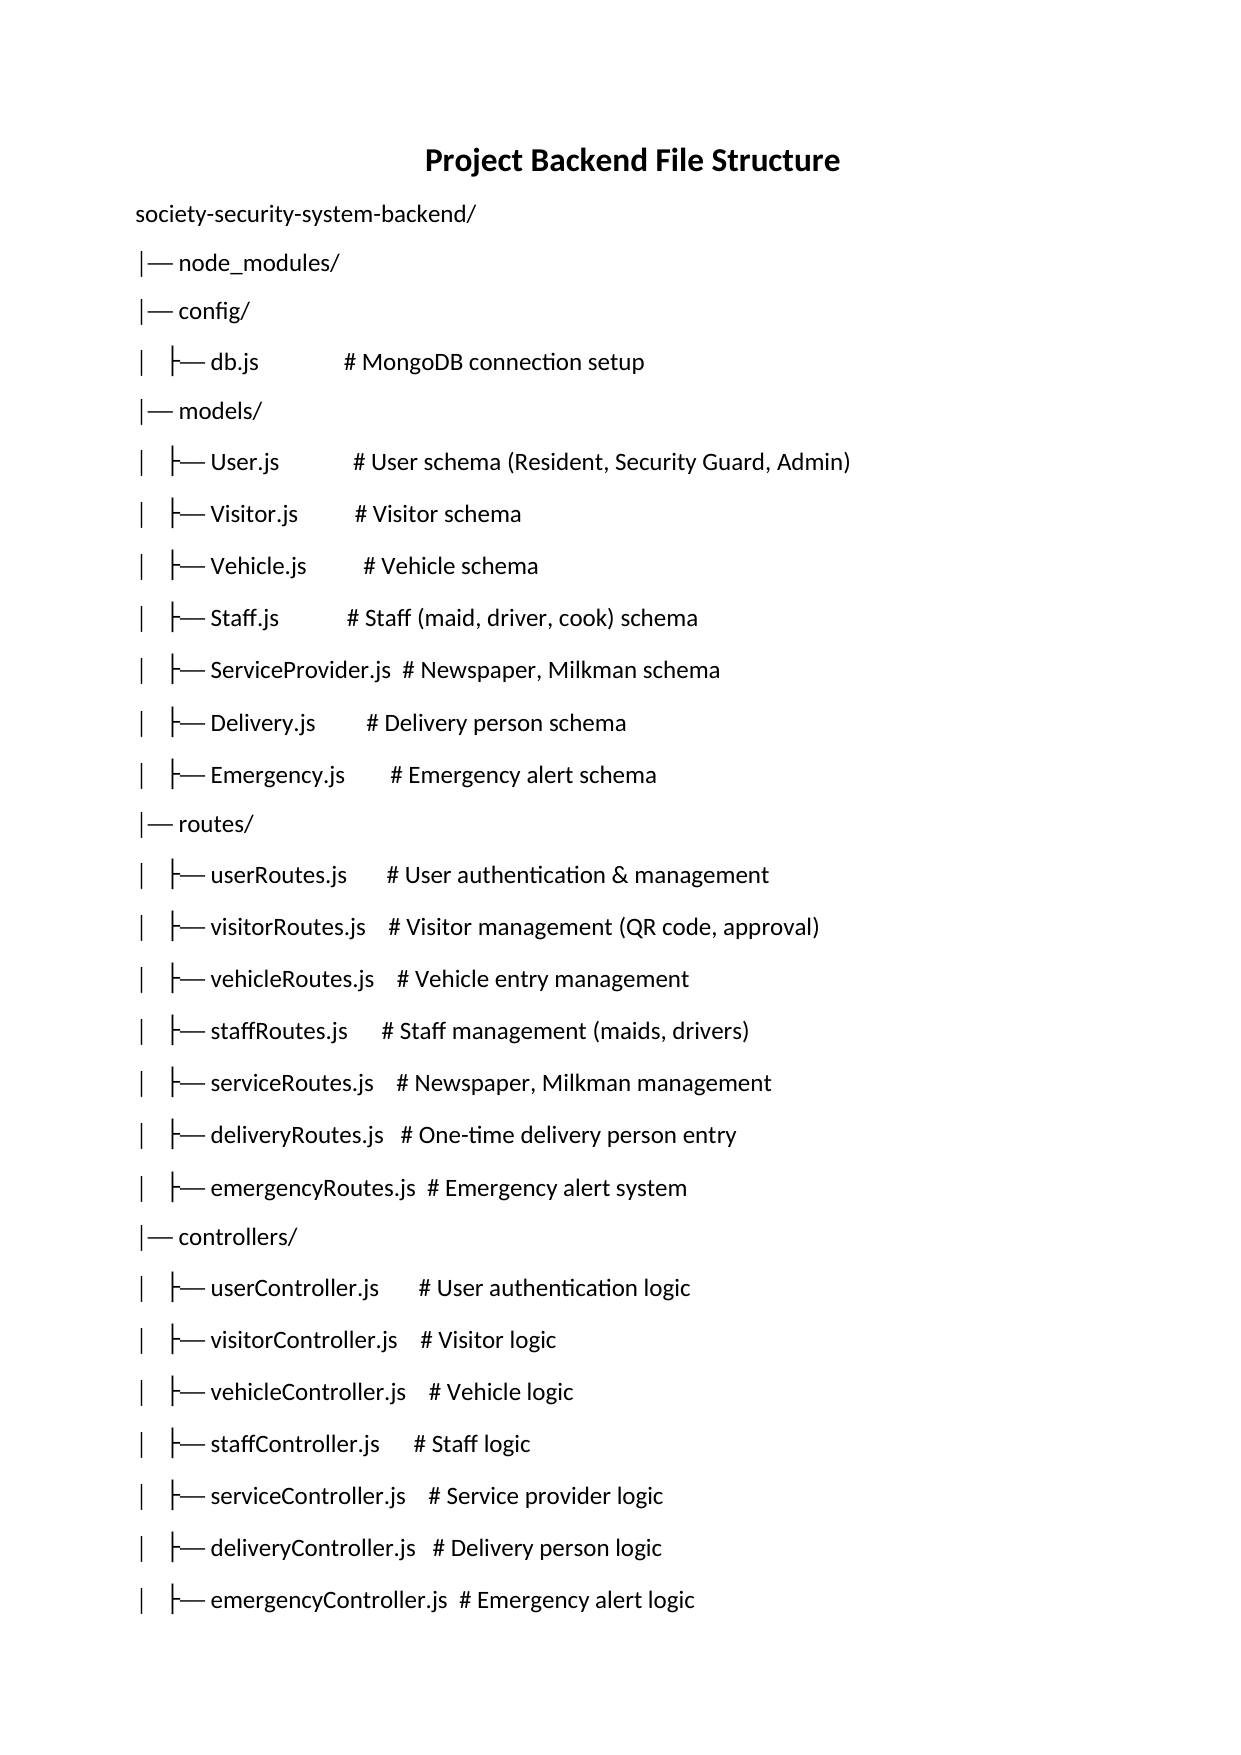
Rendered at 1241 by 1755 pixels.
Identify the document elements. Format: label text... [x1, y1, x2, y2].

text │ ├── Vehicle.js # Vehicle schema [135, 548, 1130, 582]
text │ ├── userController.js # User authentication logic [135, 1269, 1130, 1304]
text │ ├── deliveryController.js # Delivery person logic [135, 1530, 1130, 1564]
text │ ├── emergencyController.js # Emergency alert logic [135, 1582, 1130, 1616]
text │ ├── userRoutes.js # User authentication & management [135, 857, 1130, 891]
text │ ├── serviceRoutes.js # Newspaper, Milkman management [135, 1065, 1130, 1099]
text │── node_modules/ [135, 247, 1130, 277]
text │ ├── Visitor.js # Visitor schema [135, 496, 1130, 530]
text │ ├── Emergency.js # Emergency alert schema [135, 756, 1130, 790]
text │ ├── serviceController.js # Service provider logic [135, 1478, 1130, 1512]
text │ ├── Delivery.js # Delivery person schema [135, 704, 1130, 738]
text │ ├── deliveryRoutes.js # One-time delivery person entry [135, 1117, 1130, 1151]
text │ ├── staffRoutes.js # Staff management (maids, drivers) [135, 1013, 1130, 1047]
text │ ├── vehicleController.js # Vehicle logic [135, 1374, 1130, 1408]
text society-security-system-backend/ [135, 198, 1130, 229]
text │── routes/ [135, 808, 1130, 839]
text │ ├── ServiceProvider.js # Newspaper, Milkman schema [135, 652, 1130, 686]
text │ ├── emergencyRoutes.js # Emergency alert system [135, 1169, 1130, 1203]
text │── controllers/ [135, 1221, 1130, 1252]
text │── config/ [135, 295, 1130, 326]
text │ ├── User.js # User schema (Resident, Security Guard, Admin) [135, 444, 1130, 478]
text │── models/ [135, 395, 1130, 426]
text │ ├── visitorController.js # Visitor logic [135, 1322, 1130, 1356]
text │ ├── vehicleRoutes.js # Vehicle entry management [135, 961, 1130, 995]
text │ ├── db.js # MongoDB connection setup [135, 343, 1130, 377]
text │ ├── Staff.js # Staff (maid, driver, cook) schema [135, 600, 1130, 634]
text │ ├── staffController.js # Staff logic [135, 1426, 1130, 1460]
text Project Backend File Structure [135, 139, 1130, 180]
text │ ├── visitorRoutes.js # Visitor management (QR code, approval) [135, 909, 1130, 943]
